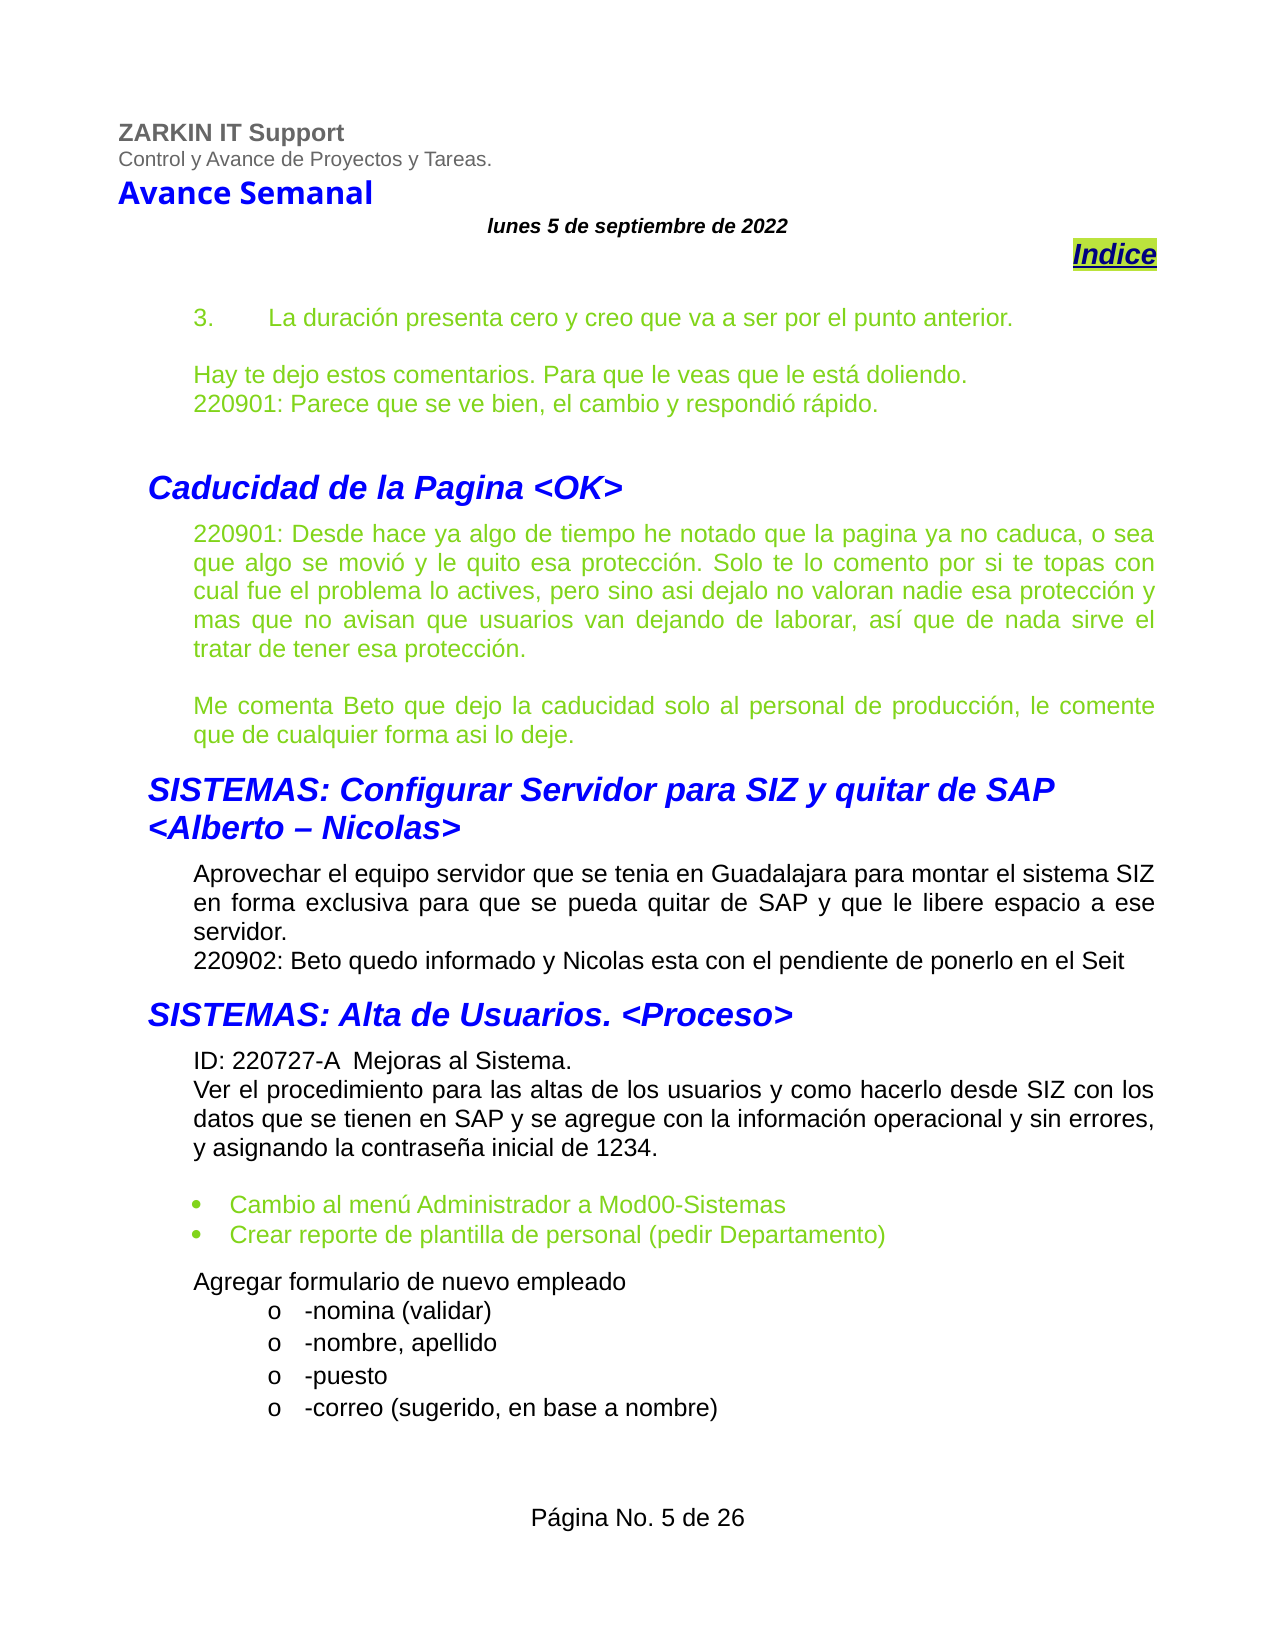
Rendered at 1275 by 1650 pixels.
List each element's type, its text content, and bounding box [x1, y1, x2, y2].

text Aprovechar el equipo servidor que se tenia en Guadalajara para montar el sistema SIZ en forma exclusiva para que se pueda quitar de SAP y que le libere espacio a ese servidor. [193, 859, 1157, 946]
list Cambio al menú Administrador a Mod00-Sistemas [192, 1190, 1157, 1219]
text Ver el procedimiento para las altas de los usuarios y como hacerlo desde SIZ con los datos que se tienen en SAP y se agregue con la información operacional y sin errores, y asignando la contraseña inicial de 1234. [193, 1075, 1157, 1161]
list Crear reporte de plantilla de personal (pedir Departamento) [192, 1220, 1157, 1249]
text 220901: Desde hace ya algo de tiempo he notado que la pagina ya no caduca, o sea que algo se movió y le quito esa protección. Solo te lo comento por si te topas con cual fue el problema lo actives, pero sino asi dejalo no valoran nadie esa protección y mas que no avisan que usuarios van dejando de laborar, así que de nada sirve el tratar de tener esa protección. [193, 519, 1157, 662]
text Hay te dejo estos comentarios. Para que le veas que le está doliendo. [193, 361, 1157, 389]
text Me comenta Beto que dejo la caducidad solo al personal de producción, le comente que de cualquier forma asi lo deje. [193, 691, 1157, 749]
subtitle Caducidad de la Pagina <OK> [148, 468, 1157, 506]
text 220901: Parece que se ve bien, el cambio y respondió rápido. [193, 389, 1157, 418]
subtitle SISTEMAS: Configurar Servidor para SIZ y quitar de SAP <Alberto – Nicolas> [148, 769, 1157, 847]
text ID: 220727-A Mejoras al Sistema. [193, 1046, 1157, 1075]
text 3. La duración presenta cero y creo que va a ser por el punto anterior. [193, 303, 1157, 332]
text 220902: Beto quedo informado y Nicolas esta con el pendiente de ponerlo en el Seit [193, 946, 1157, 974]
text Agregar formulario de nuevo empleado [118, 1267, 1157, 1296]
subtitle SISTEMAS: Alta de Usuarios. <Proceso> [148, 995, 1157, 1034]
list -puesto [267, 1361, 1157, 1392]
list -nombre, apellido [267, 1328, 1157, 1359]
list -nomina (validar) [267, 1296, 1157, 1327]
list -correo (sugerido, en base a nombre) [267, 1393, 1157, 1424]
